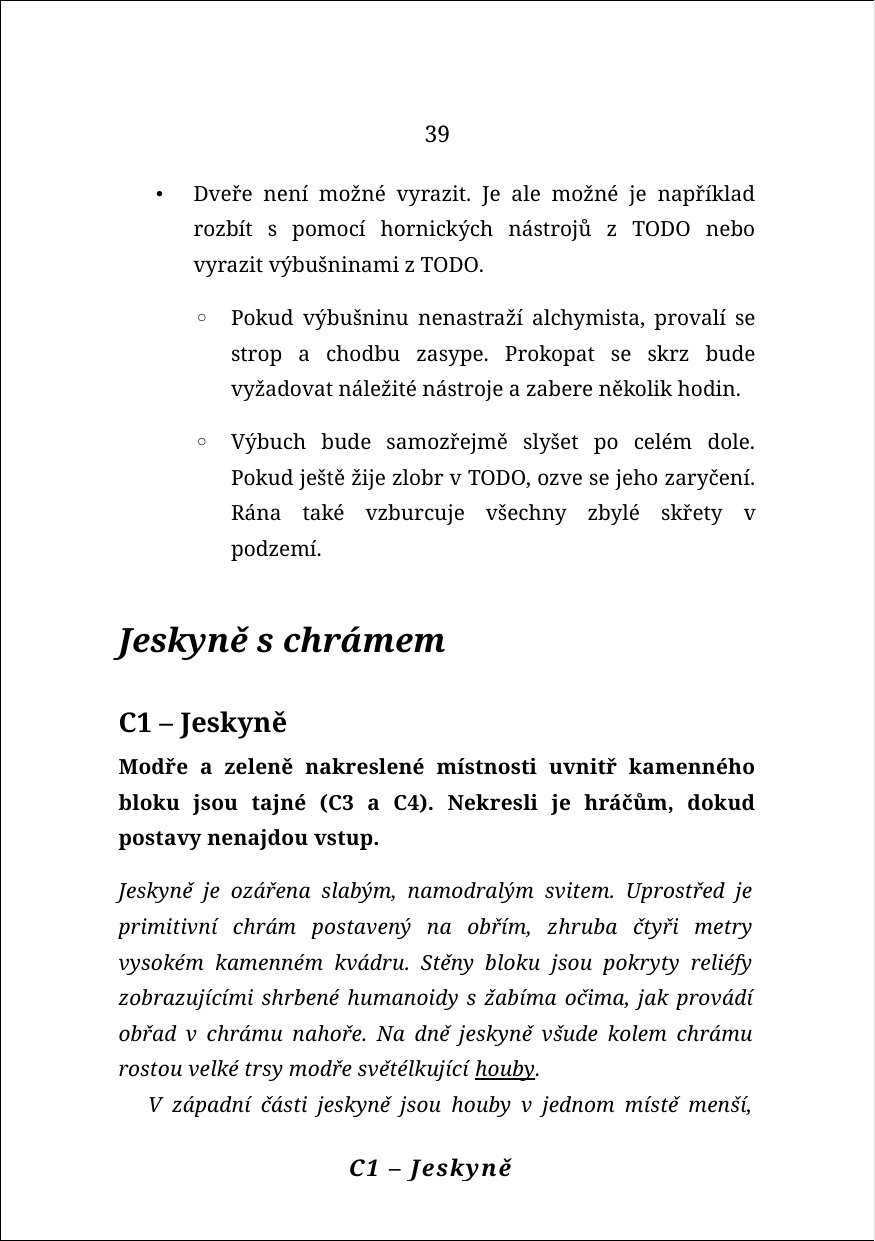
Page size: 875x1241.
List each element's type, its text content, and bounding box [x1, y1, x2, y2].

list Pokud výbušninu nenastraží alchymista, provalí se strop a chodbu zasype. Prokopat se skrz bude vyžadovat náležité nástroje a zabere několik hodin. [193, 303, 756, 403]
text Jeskyně je ozářena slabým, namodralým svitem. Uprostřed je primitivní chrám postavený na obřím, zhruba čtyři metry vysokém kamenném kvádru. Stěny bloku jsou pokryty reliéfy zobrazujícími shrbené humanoidy s žabíma očima, jak provádí obřad v chrámu nahoře. Na dně jeskyně všude kolem chrámu rostou velké trsy modře světélkující houby. V západní části jeskyně jsou houby v jednom místě menší, [118, 877, 756, 1118]
text Modře a zeleně nakreslené místnosti uvnitř kamenného bloku jsou tajné (C3 a C4). Nekresli je hráčům, dokud postavy nenajdou vstup. [118, 752, 756, 852]
list Dveře není možné vyrazit. Je ale možné je například rozbít s pomocí hornických nástrojů z TODO nebo vyrazit výbušninami z TODO. [156, 179, 756, 278]
subtitle C1 – Jeskyně [118, 704, 756, 741]
subtitle Jeskyně s chrámem [118, 617, 756, 662]
list Výbuch bude samozřejmě slyšet po celém dole. Pokud ještě žije zlobr v TODO, ozve se jeho zaryčení. Rána také vzburcuje všechny zbylé skřety v podzemí. [193, 427, 756, 562]
